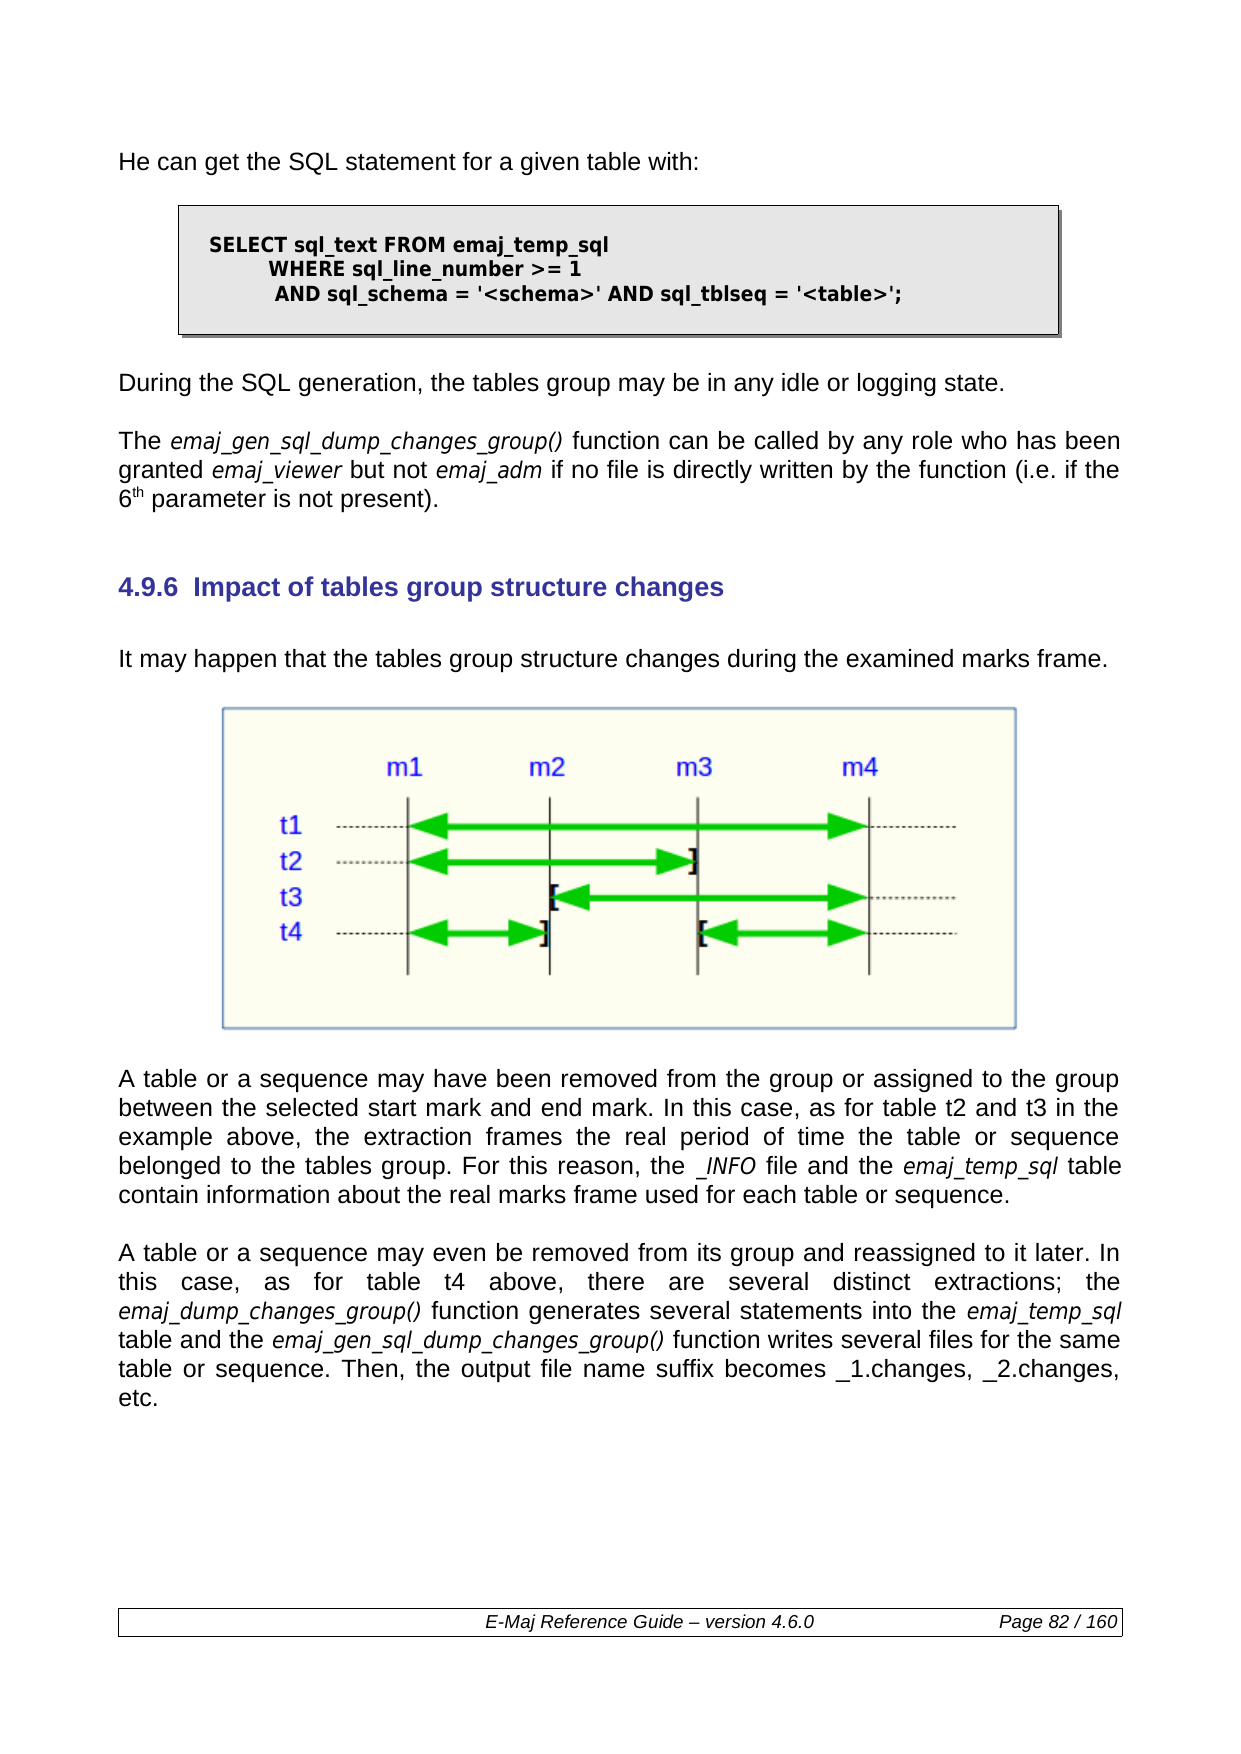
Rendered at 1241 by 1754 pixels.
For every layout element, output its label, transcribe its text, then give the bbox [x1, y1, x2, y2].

text WHERE sql_line_number >= 1 [179, 254, 1058, 279]
picture [216, 701, 1024, 1035]
text The emaj_gen_sql_dump_changes_group() function can be called by any role who has been granted emaj_viewer but not emaj_adm if no file is directly written by the function (i.e. if the 6th parameter is not present). [118, 426, 1122, 513]
subtitle Impact of tables group structure changes [118, 571, 1122, 602]
text AND sql_schema = '<schema>' AND sql_tblseq = '<table>'; [179, 279, 1058, 303]
text A table or a sequence may even be removed from its group and reassigned to it later. In this case, as for table t4 above, there are several distinct extractions; the emaj_dump_changes_group() function generates several statements into the emaj_temp_sql table and the emaj_gen_sql_dump_changes_group() function writes several files for the same table or sequence. Then, the output file name suffix becomes _1.changes, _2.changes, etc. [118, 1238, 1122, 1412]
text It may happen that the tables group structure changes during the examined marks frame. [118, 643, 1122, 673]
text A table or a sequence may have been removed from the group or assigned to the group between the selected start mark and end mark. In this case, as for table t2 and t3 in the example above, the extraction frames the real period of time the table or sequence belonged to the tables group. For this reason, the _INFO file and the emaj_temp_sql table contain information about the real marks frame used for each table or sequence. [118, 1063, 1122, 1209]
text SELECT sql_text FROM emaj_temp_sql [179, 230, 1058, 254]
text During the SQL generation, the tables group may be in any idle or logging state. [118, 367, 1122, 397]
text He can get the SQL statement for a given table with: [118, 147, 1122, 176]
